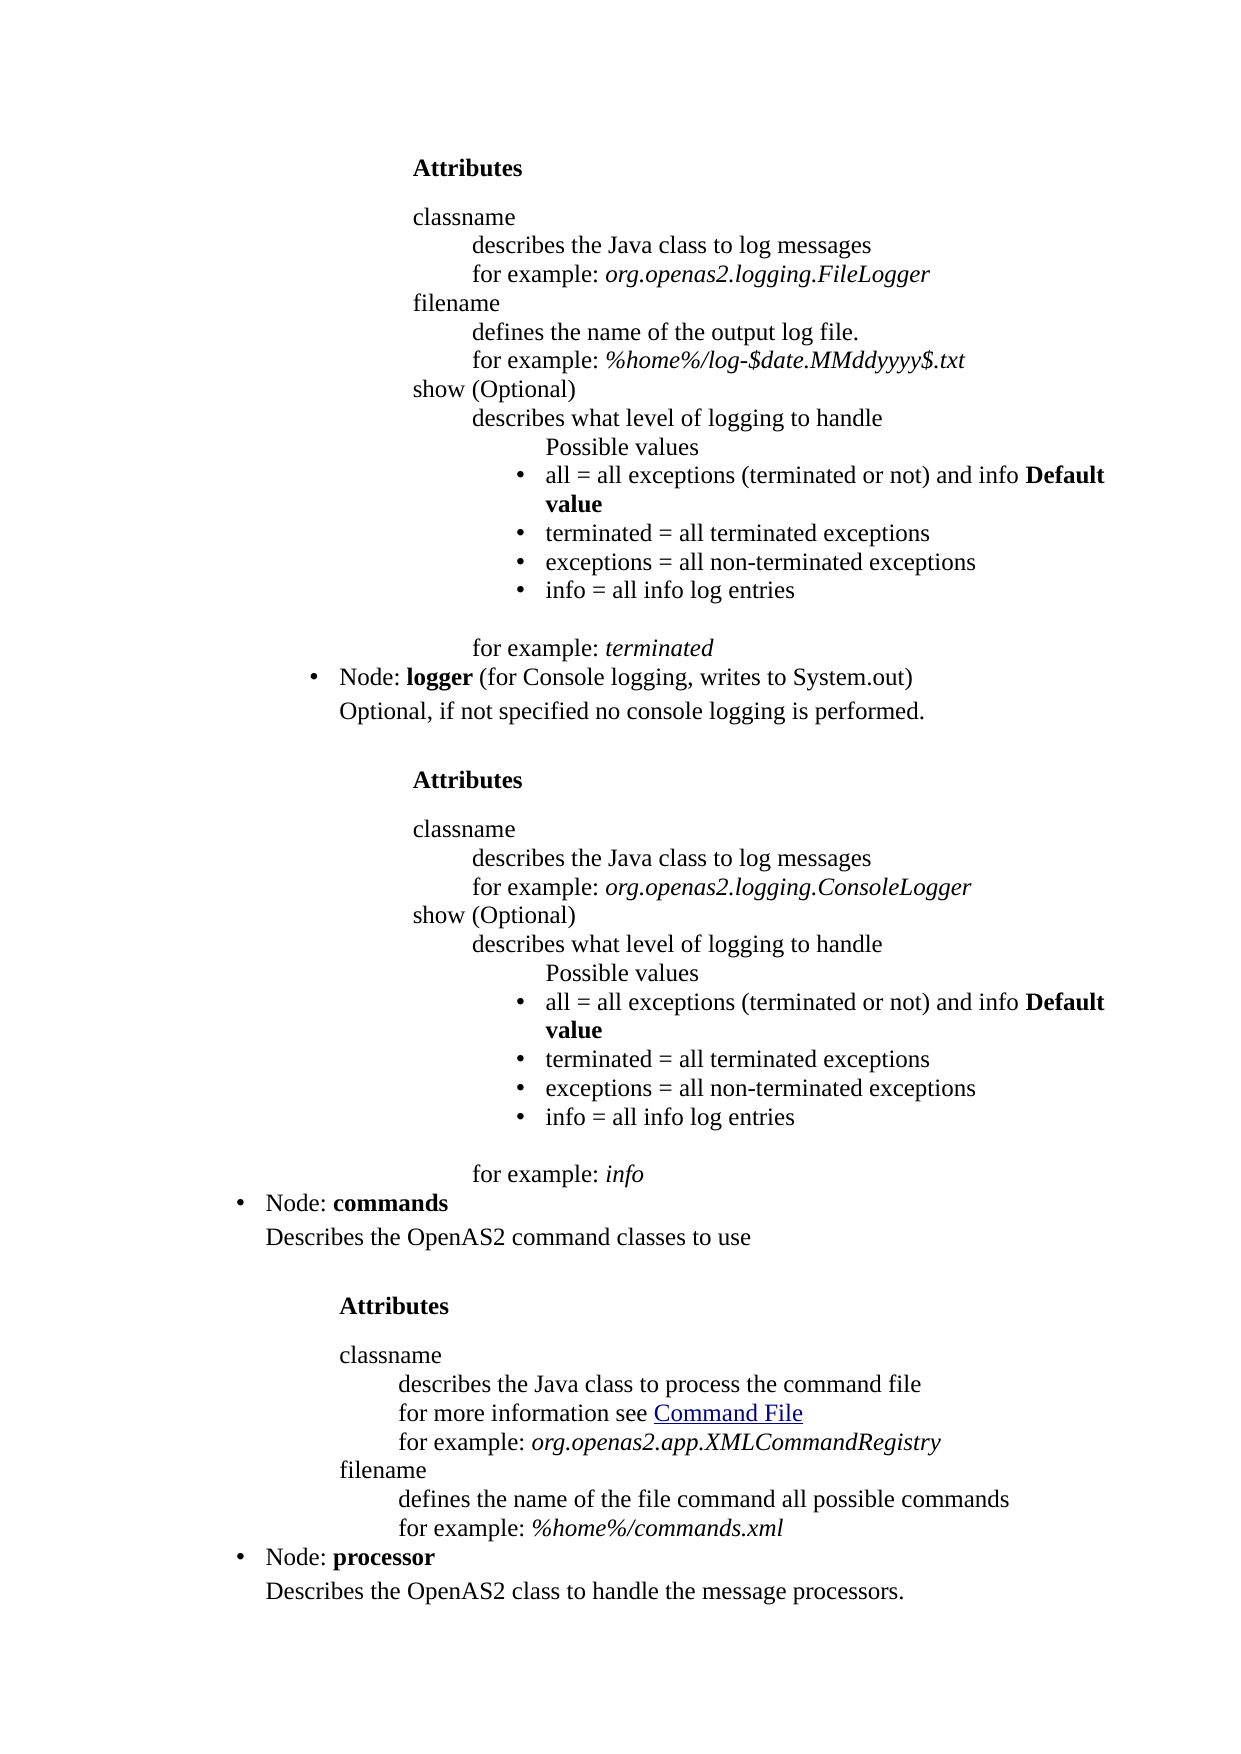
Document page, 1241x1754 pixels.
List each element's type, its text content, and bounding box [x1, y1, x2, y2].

list all = all exceptions (terminated or not) and info Default value [516, 460, 1122, 518]
list terminated = all terminated exceptions [516, 1044, 1122, 1073]
list Attributes [383, 118, 1122, 181]
list describes what level of logging to handle [442, 929, 1122, 958]
subtitle classname [383, 814, 1122, 843]
subtitle filename [383, 288, 1122, 317]
list Attributes [309, 1257, 1122, 1320]
subtitle show (Optional) [383, 374, 1122, 403]
list exceptions = all non-terminated exceptions [516, 547, 1122, 575]
list describes what level of logging to handle [442, 403, 1122, 432]
subtitle show (Optional) [383, 900, 1122, 929]
list describes the Java class to log messages for example: org.openas2.logging.ConsoleLogger [442, 843, 1122, 900]
list all = all exceptions (terminated or not) and info Default value [516, 987, 1122, 1044]
list terminated = all terminated exceptions [516, 518, 1122, 547]
list Attributes [383, 731, 1122, 794]
list describes the Java class to log messages for example: org.openas2.logging.FileLogger [442, 230, 1122, 288]
list defines the name of the output log file. for example: %home%/log-$date.MMddyyyy$.txt [442, 317, 1122, 374]
list Node: commands Describes the OpenAS2 command classes to use [236, 1188, 1122, 1251]
list Node: processor Describes the OpenAS2 class to handle the message processors. [236, 1542, 1122, 1605]
list Possible values [516, 958, 1122, 987]
subtitle filename [309, 1455, 1122, 1484]
list info = all info log entries [516, 1102, 1122, 1130]
list defines the name of the file command all possible commands for example: %home%/commands.xml [369, 1484, 1122, 1542]
list describes the Java class to process the command file for more information see Command File for example: org.openas2.app.XMLCommandRegistry [369, 1369, 1122, 1455]
list for example: info [442, 1130, 1122, 1188]
list Node: logger (for Console logging, writes to System.out) Optional, if not specified no console logging is performed. [309, 662, 1122, 725]
subtitle classname [309, 1340, 1122, 1369]
subtitle classname [383, 202, 1122, 230]
list for example: terminated [442, 604, 1122, 662]
list exceptions = all non-terminated exceptions [516, 1073, 1122, 1102]
list info = all info log entries [516, 575, 1122, 604]
list Possible values [516, 432, 1122, 460]
